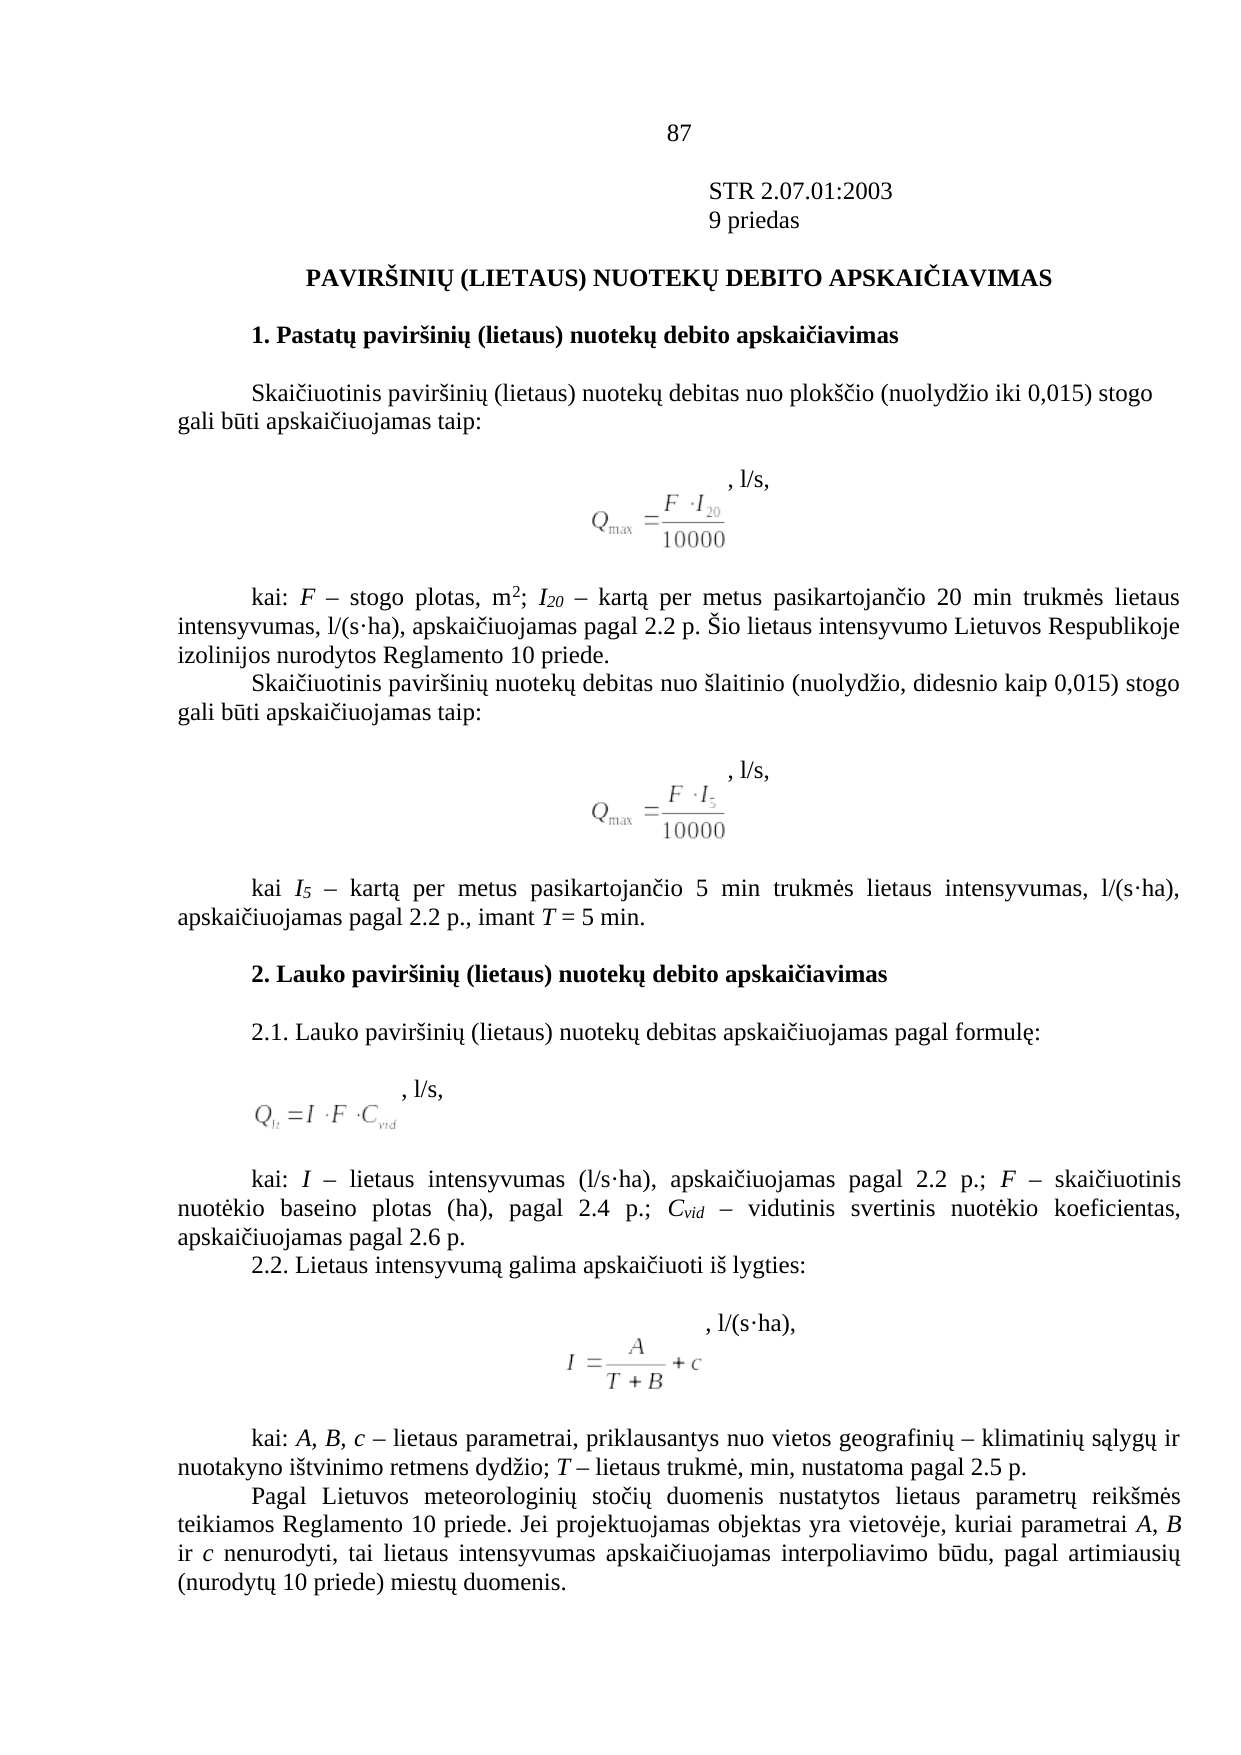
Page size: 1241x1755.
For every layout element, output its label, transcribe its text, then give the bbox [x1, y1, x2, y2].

text Skaičiuotinis paviršinių nuotekų debitas nuo šlaitinio (nuolydžio, didesnio kaip 0,015) stogo gali būti apskaičiuojamas taip: [177, 668, 1181, 726]
text , l/s, [177, 464, 1181, 553]
text , l/s, [177, 755, 1181, 844]
text 1. Pastatų paviršinių (lietaus) nuotekų debito apskaičiavimas [177, 320, 1181, 349]
text 9 priedas [177, 205, 1181, 234]
text kai: A, B, c – lietaus parametrai, priklausantys nuo vietos geografinių – klimatinių sąlygų ir nuotakyno ištvinimo retmens dydžio; T – lietaus trukmė, min, nustatoma pagal 2.5 p. [177, 1423, 1181, 1481]
text 2.2. Lietaus intensyvumą galima apskaičiuoti iš lygties: [177, 1250, 1181, 1279]
text Skaičiuotinis paviršinių (lietaus) nuotekų debitas nuo plokščio (nuolydžio iki 0,015) stogo gali būti apskaičiuojamas taip: [177, 378, 1181, 435]
text 2. Lauko paviršinių (lietaus) nuotekų debito apskaičiavimas [177, 959, 1181, 988]
text kai: I – lietaus intensyvumas (l/s·ha), apskaičiuojamas pagal 2.2 p.; F – skaičiuotinis nuotėkio baseino plotas (ha), pagal 2.4 p.; Cvid – vidutinis svertinis nuotėkio koeficientas, apskaičiuojamas pagal 2.6 p. [177, 1164, 1181, 1250]
text kai I5 – kartą per metus pasikartojančio 5 min trukmės lietaus intensyvumas, l/(s·ha), apskaičiuojamas pagal 2.2 p., imant T = 5 min. [177, 873, 1181, 931]
text kai: F – stogo plotas, m2; I20 – kartą per metus pasikartojančio 20 min trukmės lietaus intensyvumas, l/(s·ha), apskaičiuojamas pagal 2.2 p. Šio lietaus intensyvumo Lietuvos Respublikoje izolinijos nurodytos Reglamento 10 priede. [177, 582, 1181, 668]
text STR 2.07.01:2003 [177, 176, 1181, 205]
text Pagal Lietuvos meteorologinių stočių duomenis nustatytos lietaus parametrų reikšmės teikiamos Reglamento 10 priede. Jei projektuojamas objektas yra vietovėje, kuriai parametrai A, B ir c nenurodyti, tai lietaus intensyvumas apskaičiuojamas interpoliavimo būdu, pagal artimiausių (nurodytų 10 priede) miestų duomenis. [177, 1481, 1181, 1596]
text PAVIRŠINIŲ (LIETAUS) NUOTEKŲ DEBITO APSKAIČIAVIMAS [177, 263, 1181, 291]
text 2.1. Lauko paviršinių (lietaus) nuotekų debitas apskaičiuojamas pagal formulę: [177, 1017, 1181, 1046]
text , l/(s·ha), [177, 1308, 1181, 1394]
text , l/s, [177, 1074, 1181, 1135]
